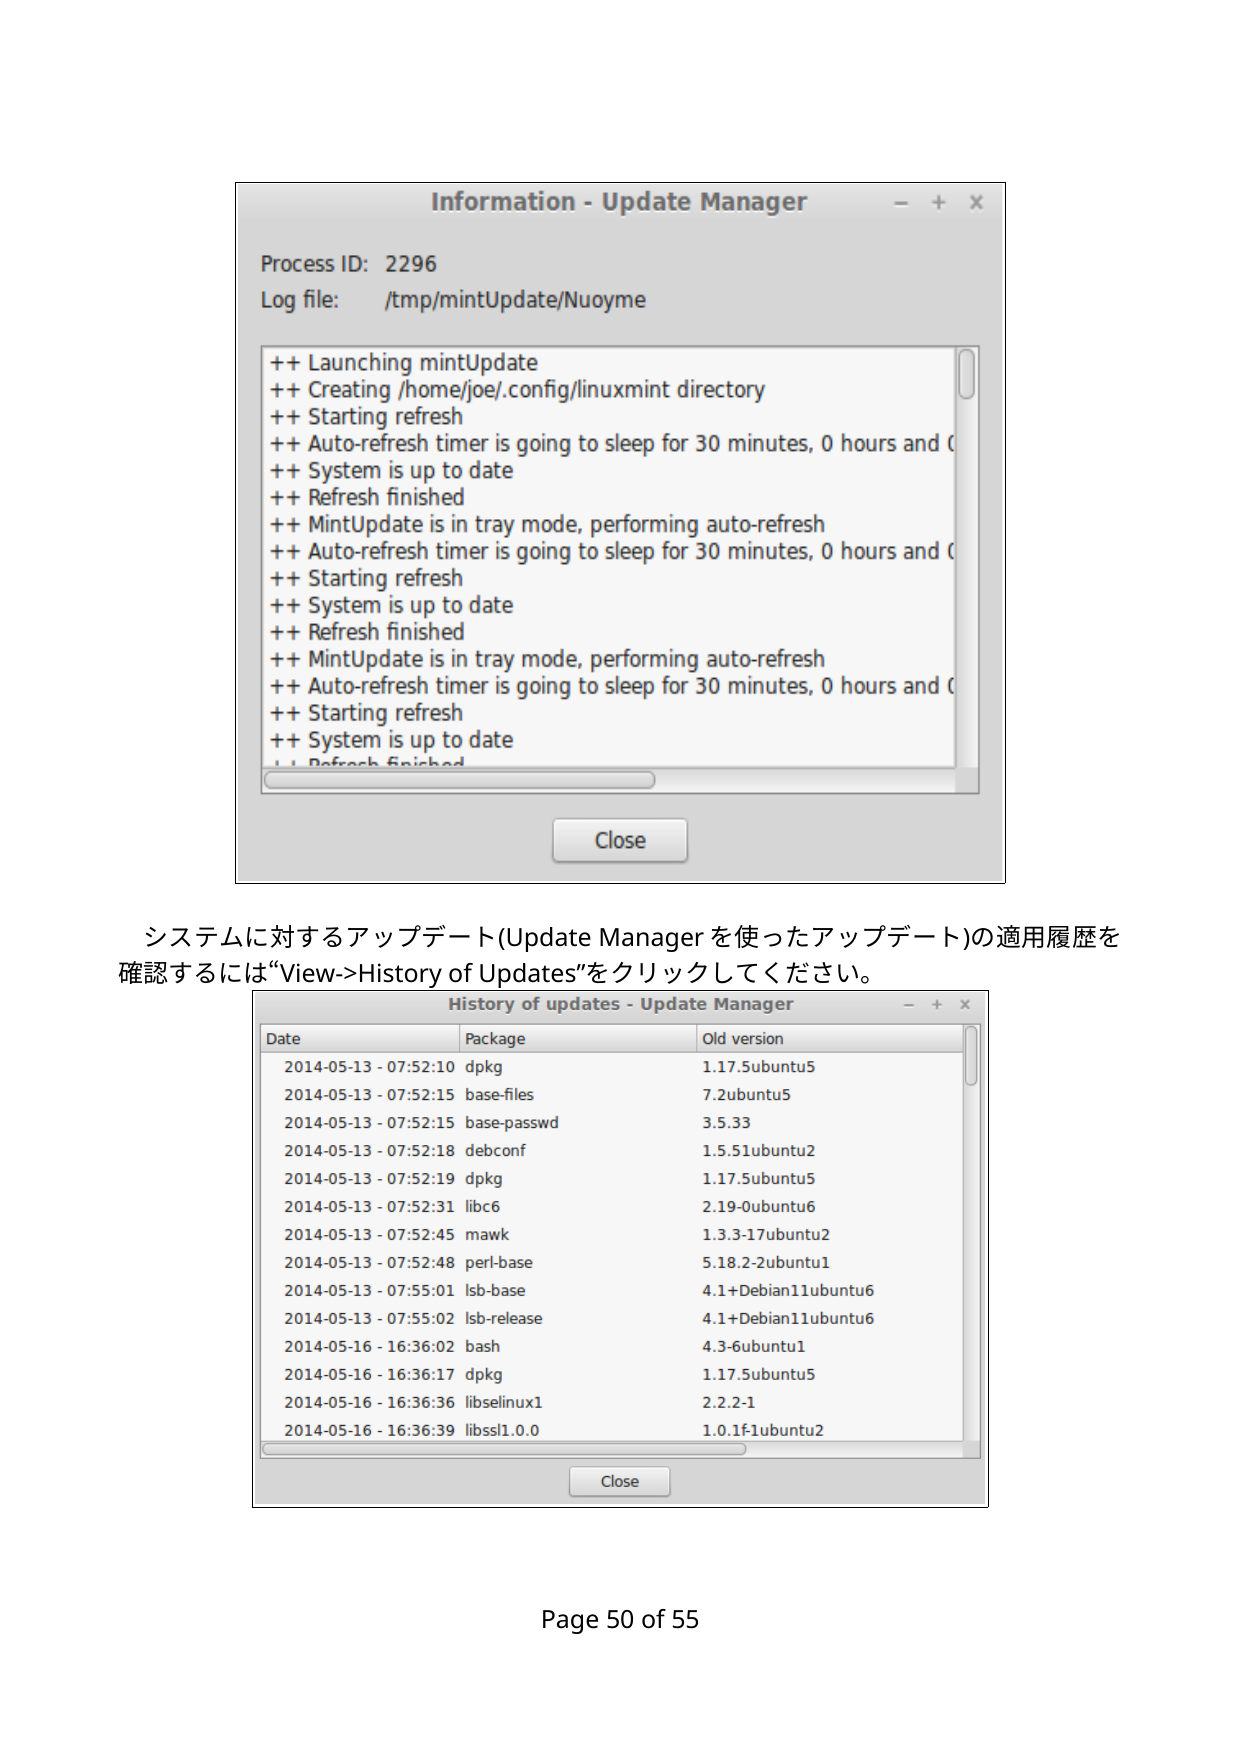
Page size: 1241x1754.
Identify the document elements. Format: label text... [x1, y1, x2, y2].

text システムに対するアップデート(Update Managerを使ったアップデート)の適用履歴を確認するには“View->History of Updates”をクリックしてください。 [118, 917, 1122, 990]
picture [255, 992, 986, 1504]
picture [238, 184, 1003, 881]
